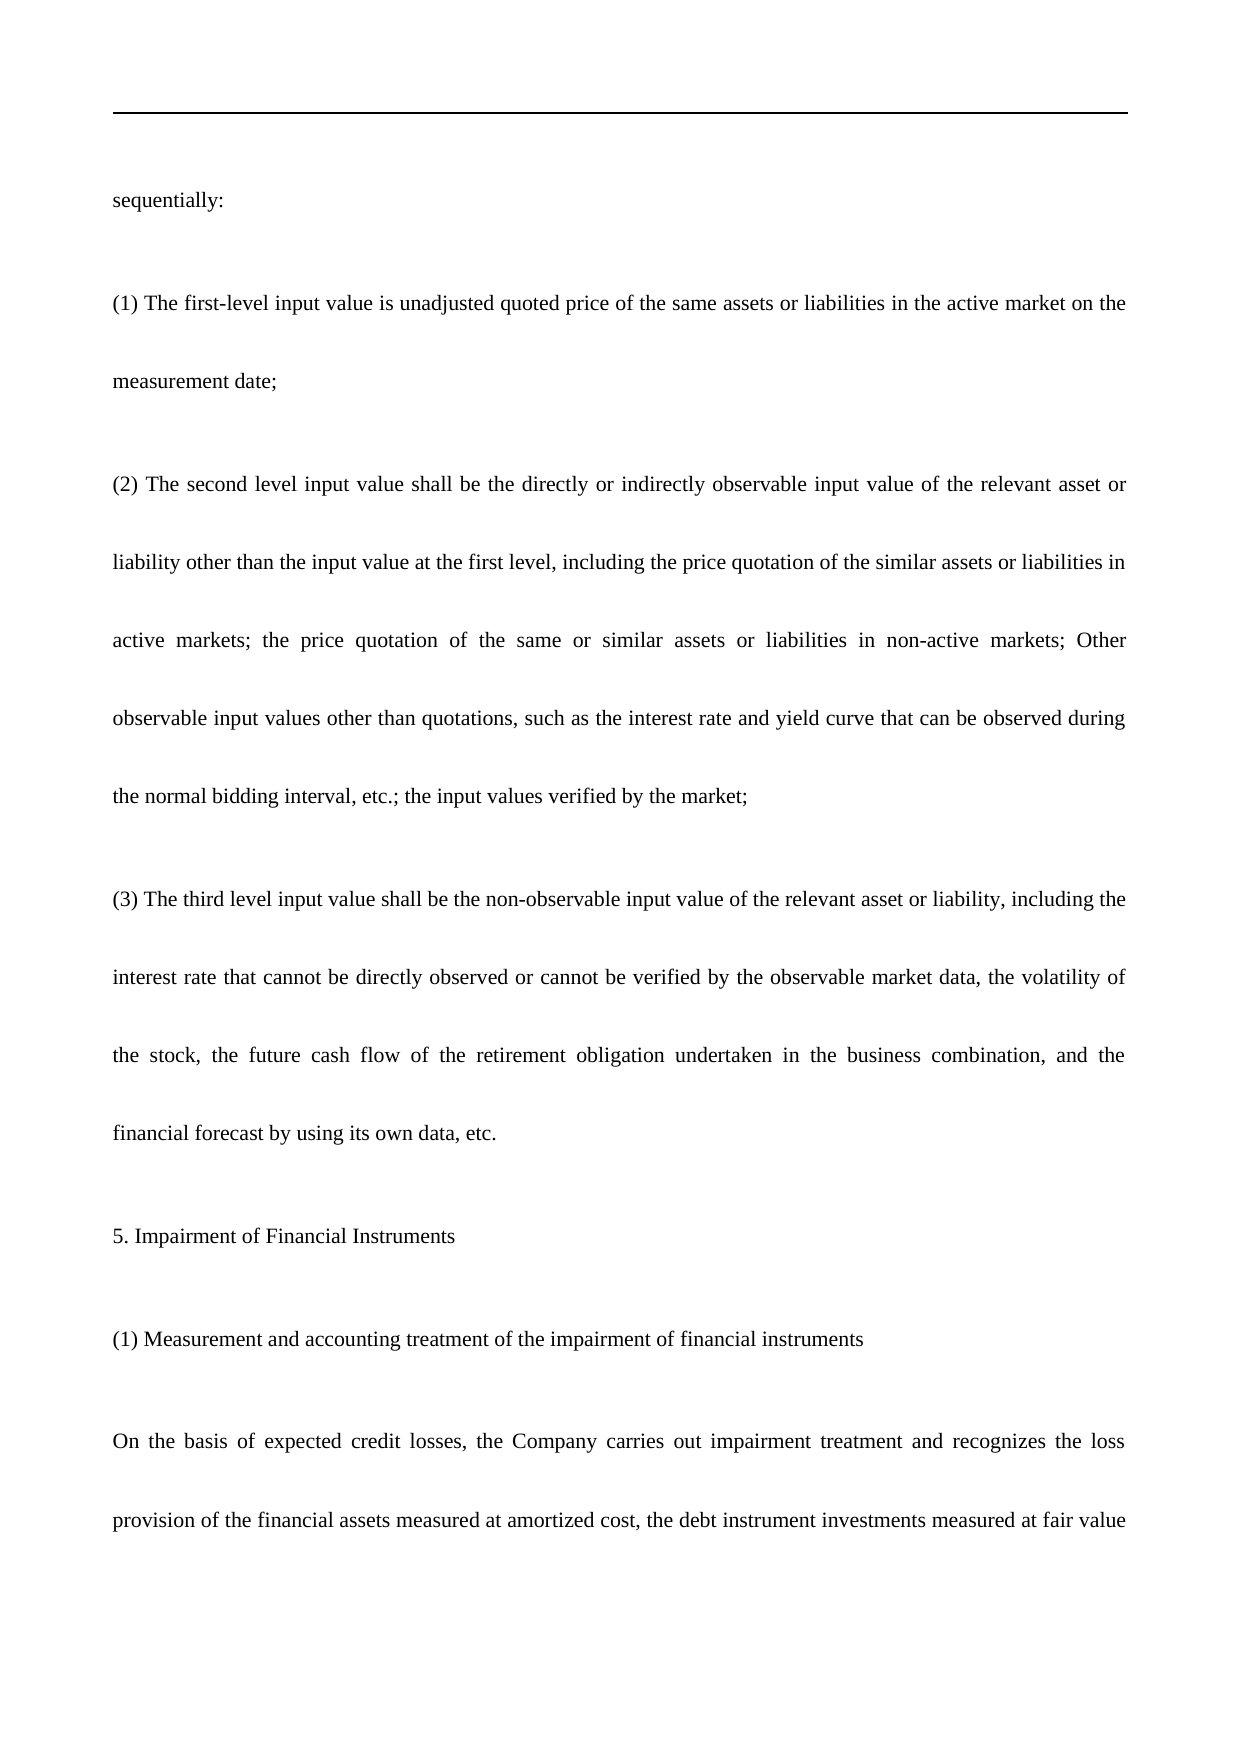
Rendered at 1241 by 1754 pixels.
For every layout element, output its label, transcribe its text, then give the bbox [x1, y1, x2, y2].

text sequentially: [112, 158, 1128, 221]
text (2) The second level input value shall be the directly or indirectly observable input value of the relevant asset or liability other than the input value at the first level, including the price quotation of the similar assets or liabilities in active markets; the price quotation of the same or similar assets or liabilities in non-active markets; Other observable input values other than quotations, such as the interest rate and yield curve that can be observed during the normal bidding interval, etc.; the input values verified by the market; [112, 442, 1128, 817]
text (3) The third level input value shall be the non-observable input value of the relevant asset or liability, including the interest rate that cannot be directly observed or cannot be verified by the observable market data, the volatility of the stock, the future cash flow of the retirement obligation undertaken in the business combination, and the financial forecast by using its own data, etc. [112, 857, 1128, 1154]
text 5. Impairment of Financial Instruments [112, 1194, 1128, 1257]
text On the basis of expected credit losses, the Company carries out impairment treatment and recognizes the loss provision of the financial assets measured at amortized cost, the debt instrument investments measured at fair value [112, 1399, 1128, 1540]
text (1) The first-level input value is unadjusted quoted price of the same assets or liabilities in the active market on the measurement date; [112, 261, 1128, 402]
text (1) Measurement and accounting treatment of the impairment of financial instruments [112, 1297, 1128, 1359]
